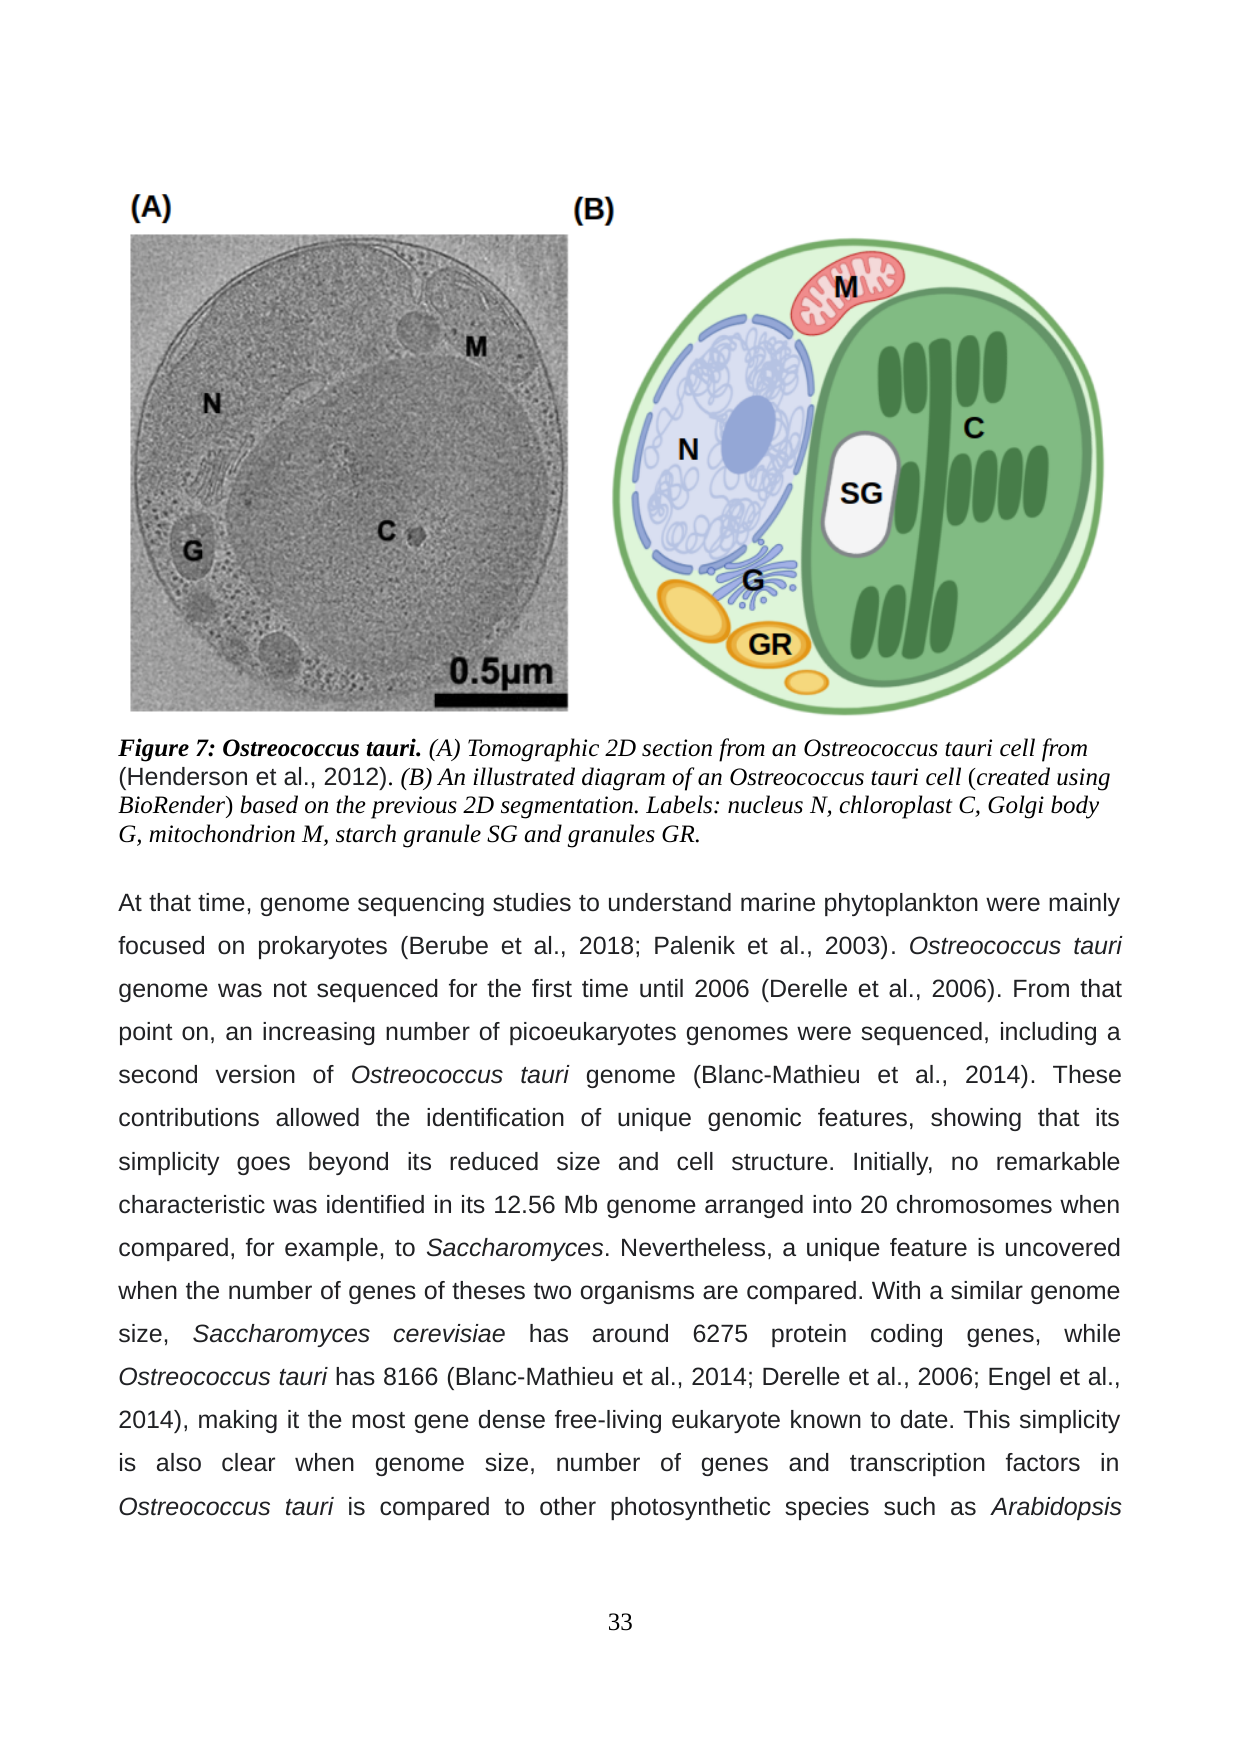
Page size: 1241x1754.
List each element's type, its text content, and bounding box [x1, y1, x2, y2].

text At that time, genome sequencing studies to understand marine phytoplankton were mainly focused on prokaryotes (Berube et al., 2018; Palenik et al., 2003)⁠. Ostreococcus tauri genome was not sequenced for the first time until 2006 (Derelle et al., 2006)⁠. From that point on, an increasing number of picoeukaryotes genomes were sequenced, including a second version of Ostreococcus tauri genome (Blanc-Mathieu et al., 2014)⁠. These contributions allowed the identification of unique genomic features, showing that its simplicity goes beyond its reduced size and cell structure. Initially, no remarkable characteristic was identified in its 12.56 Mb genome arranged into 20 chromosomes when compared, for example, to Saccharomyces. Nevertheless, a unique feature is uncovered when the number of genes of theses two organisms are compared. With a similar genome size, Saccharomyces cerevisiae has around 6275 protein coding genes, while Ostreococcus tauri has 8166 (Blanc-Mathieu et al., 2014; Derelle et al., 2006; Engel et al., 2014)⁠, making it the most gene dense free-living eukaryote known to date. This simplicity is also clear when genome size, number of genes and transcription factors in Ostreococcus tauri is compared to other photosynthetic species such as Arabidopsis [118, 888, 1122, 1520]
picture [118, 188, 1123, 733]
text Figure 7: Ostreococcus tauri. (A) Tomographic 2D section from an Ostreococcus tauri cell from (Henderson et al., 2012)⁠. (B) An illustrated diagram of an Ostreococcus tauri cell (created using BioRender) based on the previous 2D segmentation. Labels: nucleus N, chloroplast C, Golgi body G, mitochondrion M, starch granule SG and granules GR. [118, 733, 1122, 848]
